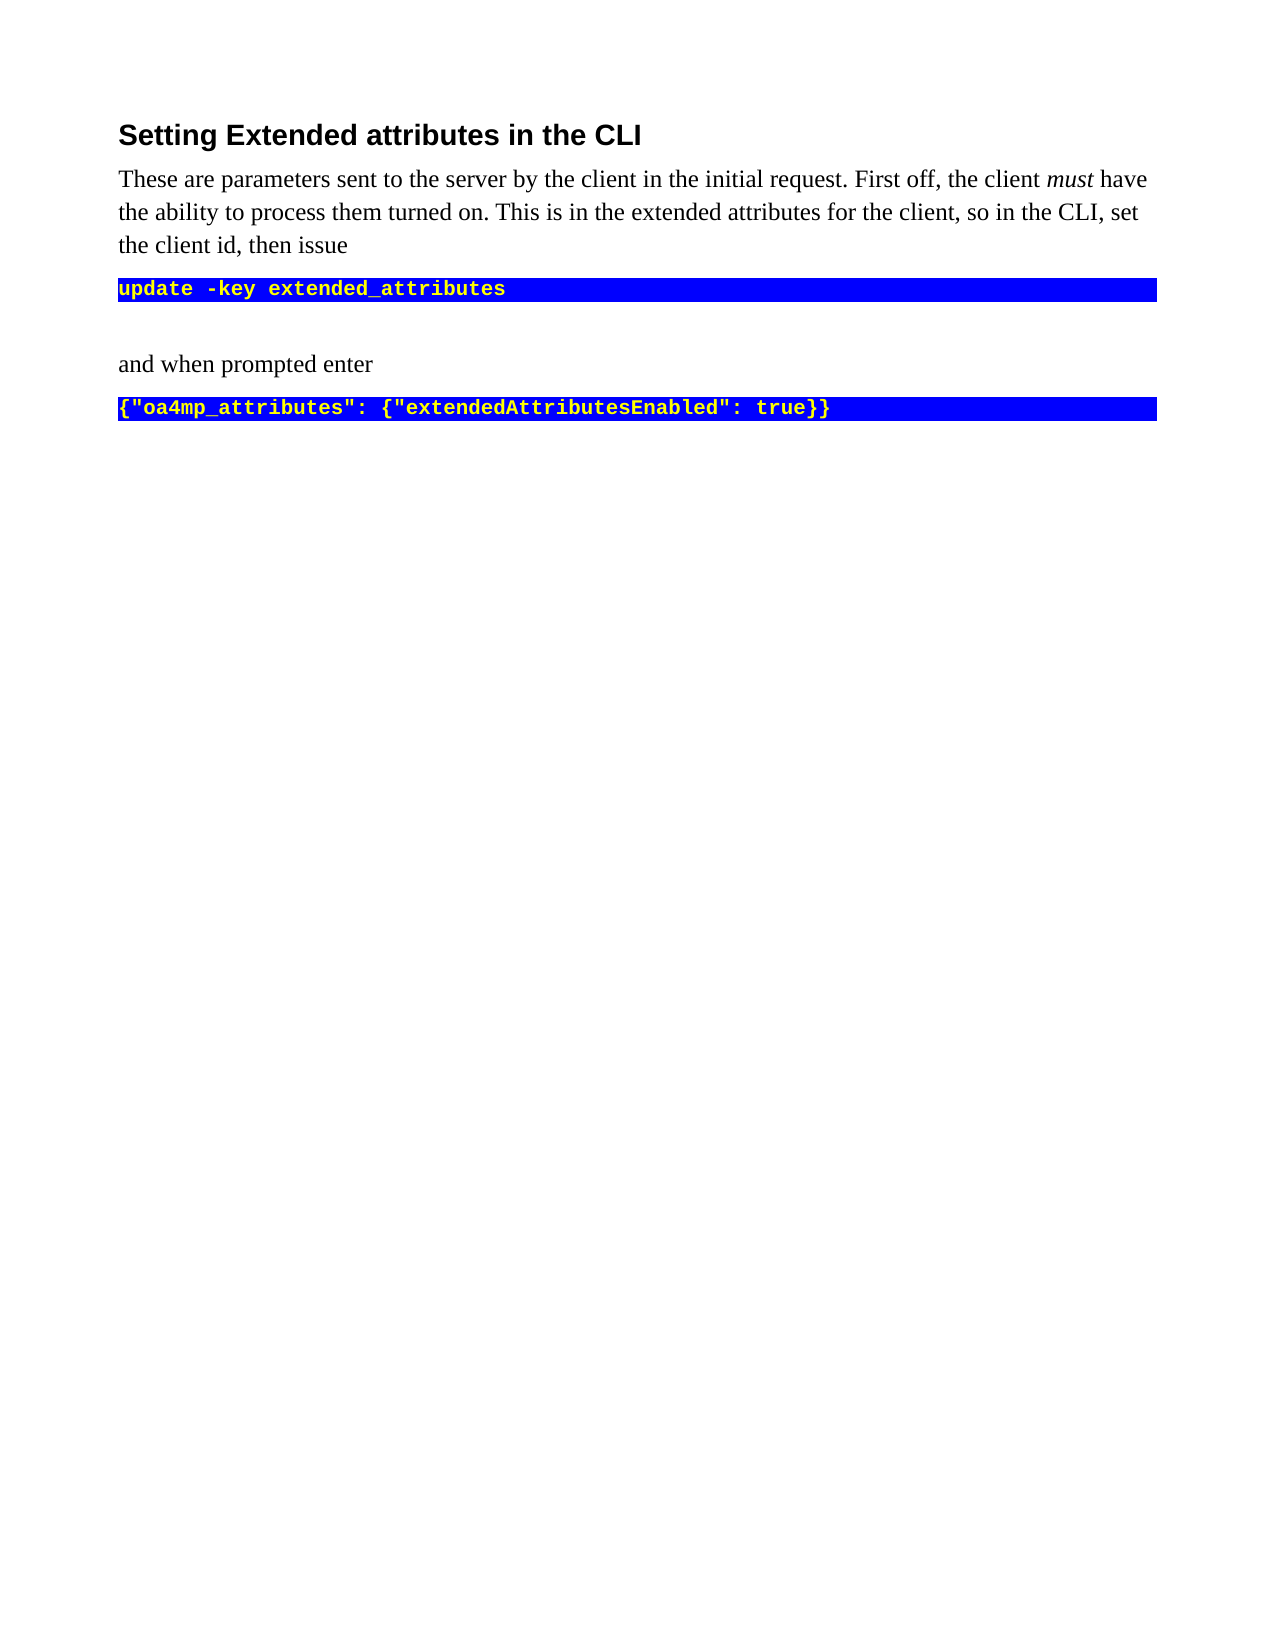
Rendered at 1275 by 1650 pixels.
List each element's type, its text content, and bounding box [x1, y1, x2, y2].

subtitle Setting Extended attributes in the CLI [118, 118, 1157, 152]
text {"oa4mp_attributes": {"extendedAttributesEnabled": true}} [118, 397, 1157, 421]
text These are parameters sent to the server by the client in the initial request. First off, the client must have the ability to process them turned on. This is in the extended attributes for the client, so in the CLI, set the client id, then issue [118, 164, 1157, 259]
text update -key extended_attributes [118, 278, 1157, 302]
text and when prompted enter [118, 349, 1157, 378]
